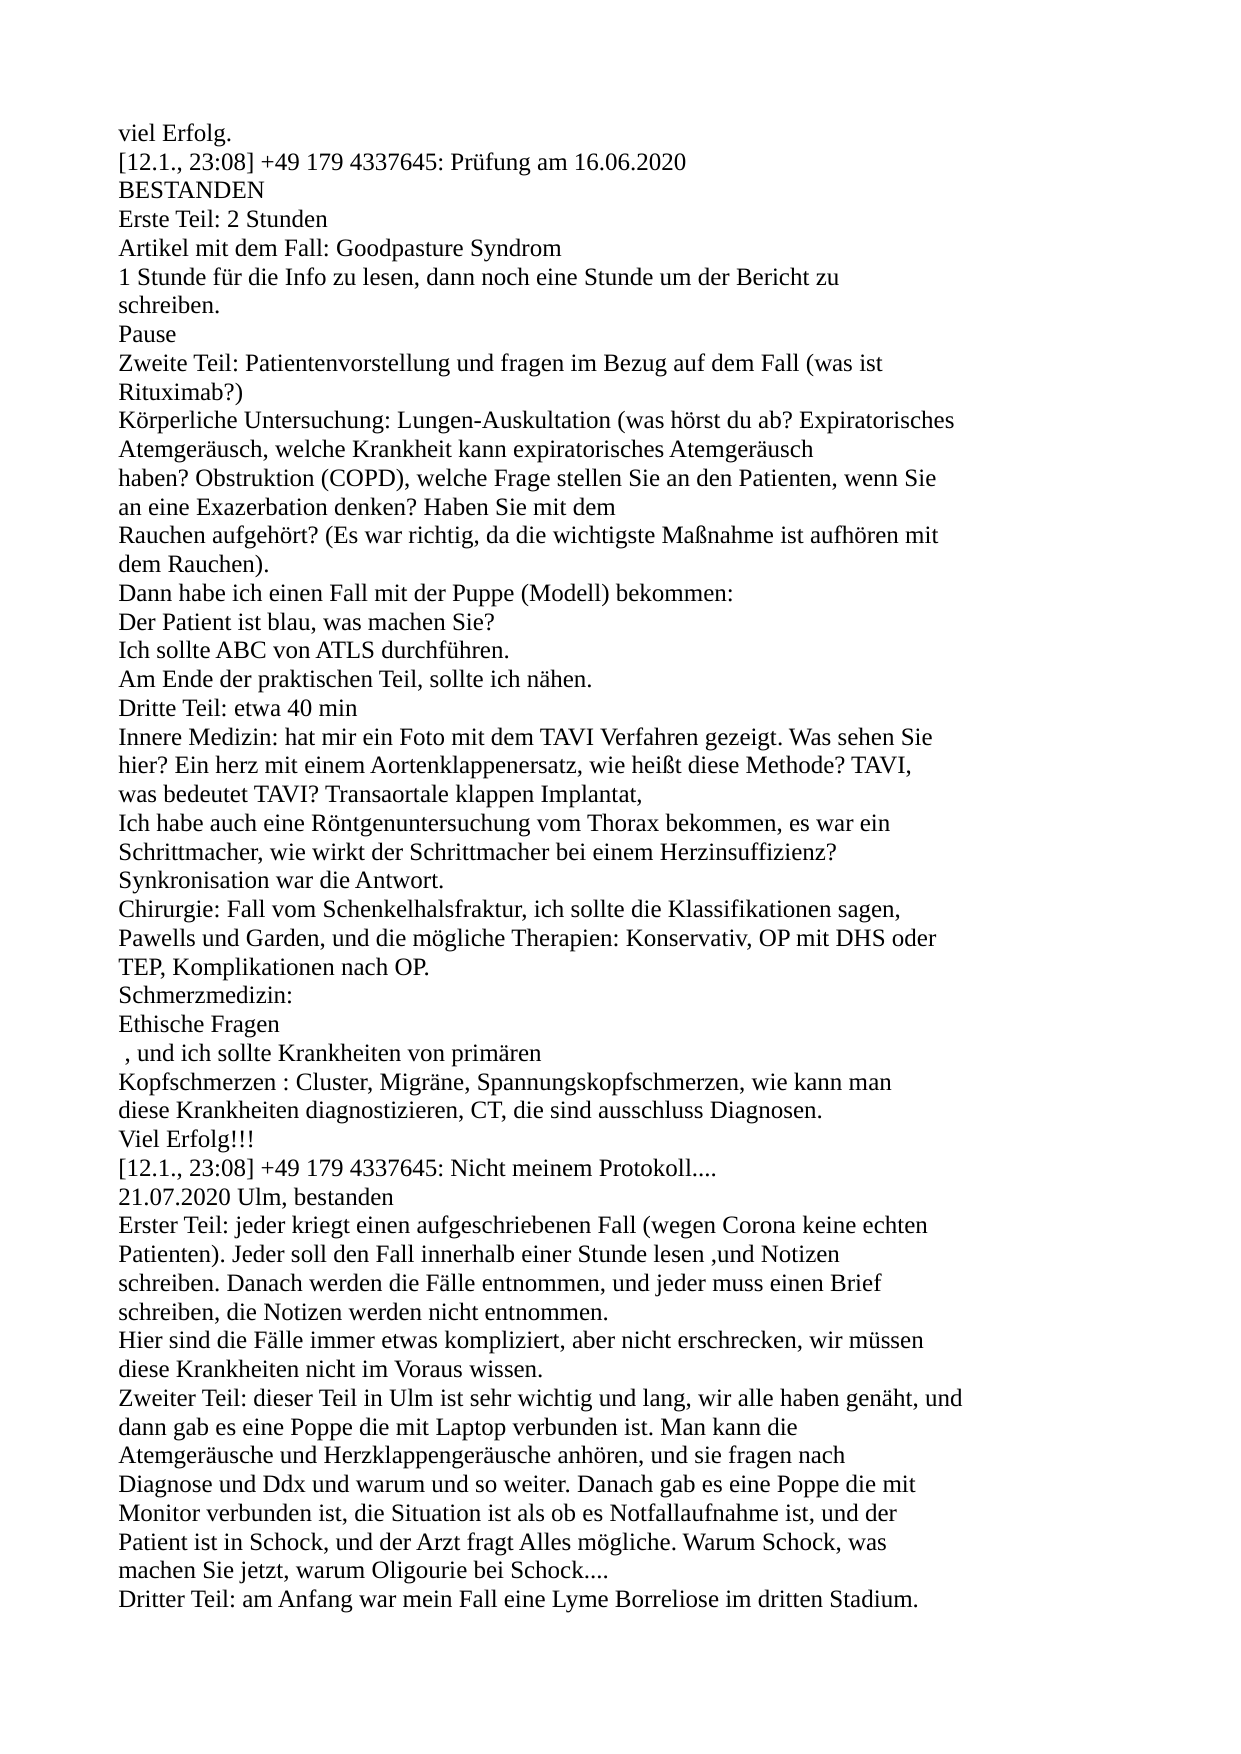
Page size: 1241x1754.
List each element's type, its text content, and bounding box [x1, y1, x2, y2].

text Diagnose und Ddx und warum und so weiter. Danach gab es eine Poppe die mit [118, 1469, 1122, 1498]
text TEP, Komplikationen nach OP. [118, 952, 1122, 981]
text hier? Ein herz mit einem Aortenklappenersatz, wie heißt diese Methode? TAVI, [118, 751, 1122, 779]
text Viel Erfolg!!! [118, 1124, 1122, 1153]
text Innere Medizin: hat mir ein Foto mit dem TAVI Verfahren gezeigt. Was sehen Sie [118, 722, 1122, 751]
text Synkronisation war die Antwort. [118, 866, 1122, 894]
text dann gab es eine Poppe die mit Laptop verbunden ist. Man kann die [118, 1412, 1122, 1441]
text Atemgeräusche und Herzklappengeräusche anhören, und sie fragen nach [118, 1441, 1122, 1469]
text Patienten). Jeder soll den Fall innerhalb einer Stunde lesen ,und Notizen [118, 1239, 1122, 1268]
text Ich sollte ABC von ATLS durchführen. [118, 636, 1122, 664]
text Am Ende der praktischen Teil, sollte ich nähen. [118, 664, 1122, 693]
text Kopfschmerzen : Cluster, Migräne, Spannungskopfschmerzen, wie kann man [118, 1067, 1122, 1096]
text an eine Exazerbation denken? Haben Sie mit dem [118, 492, 1122, 521]
text Dann habe ich einen Fall mit der Puppe (Modell) bekommen: [118, 578, 1122, 607]
text Monitor verbunden ist, die Situation ist als ob es Notfallaufnahme ist, und der [118, 1498, 1122, 1527]
text Artikel mit dem Fall: Goodpasture Syndrom [118, 233, 1122, 262]
text , und ich sollte Krankheiten von primären [118, 1038, 1122, 1067]
text [12.1., 23:08] +49 179 4337645: Prüfung am 16.06.2020 [118, 147, 1122, 176]
text Atemgeräusch, welche Krankheit kann expiratorisches Atemgeräusch [118, 434, 1122, 463]
text Ethische Fragen 🥱 [118, 1009, 1122, 1038]
text viel Erfolg. [118, 118, 1122, 147]
text [12.1., 23:08] +49 179 4337645: Nicht meinem Protokoll.... [118, 1153, 1122, 1182]
text Rituximab?) [118, 377, 1122, 406]
text Körperliche Untersuchung: Lungen-Auskultation (was hörst du ab? Expiratorisches [118, 406, 1122, 434]
text Hier sind die Fälle immer etwas kompliziert, aber nicht erschrecken, wir müssen [118, 1326, 1122, 1354]
text was bedeutet TAVI? Transaortale klappen Implantat, [118, 779, 1122, 808]
text haben? Obstruktion (COPD), welche Frage stellen Sie an den Patienten, wenn Sie [118, 463, 1122, 492]
text Pawells und Garden, und die mögliche Therapien: Konservativ, OP mit DHS oder [118, 923, 1122, 952]
text Erste Teil: 2 Stunden [118, 204, 1122, 233]
text Dritte Teil: etwa 40 min [118, 693, 1122, 722]
text Patient ist in Schock, und der Arzt fragt Alles mögliche. Warum Schock, was [118, 1527, 1122, 1556]
text Schmerzmedizin: [118, 981, 1122, 1009]
text Erster Teil: jeder kriegt einen aufgeschriebenen Fall (wegen Corona keine echten [118, 1211, 1122, 1239]
text Ich habe auch eine Röntgenuntersuchung vom Thorax bekommen, es war ein [118, 808, 1122, 837]
text diese Krankheiten nicht im Voraus wissen. [118, 1354, 1122, 1383]
text Schrittmacher, wie wirkt der Schrittmacher bei einem Herzinsuffizienz? [118, 837, 1122, 866]
text schreiben, die Notizen werden nicht entnommen. [118, 1297, 1122, 1326]
text diese Krankheiten diagnostizieren, CT, die sind ausschluss Diagnosen. [118, 1096, 1122, 1124]
text 1 Stunde für die Info zu lesen, dann noch eine Stunde um der Bericht zu [118, 262, 1122, 291]
text 21.07.2020 Ulm, bestanden [118, 1182, 1122, 1211]
text Zweite Teil: Patientenvorstellung und fragen im Bezug auf dem Fall (was ist [118, 348, 1122, 377]
text Dritter Teil: am Anfang war mein Fall eine Lyme Borreliose im dritten Stadium. [118, 1584, 1122, 1613]
text Zweiter Teil: dieser Teil in Ulm ist sehr wichtig und lang, wir alle haben genäht, und [118, 1383, 1122, 1412]
text Rauchen aufgehört? (Es war richtig, da die wichtigste Maßnahme ist aufhören mit [118, 521, 1122, 549]
text Der Patient ist blau, was machen Sie? [118, 607, 1122, 636]
text Chirurgie: Fall vom Schenkelhalsfraktur, ich sollte die Klassifikationen sagen, [118, 894, 1122, 923]
text schreiben. Danach werden die Fälle entnommen, und jeder muss einen Brief [118, 1268, 1122, 1297]
text Pause [118, 319, 1122, 348]
text BESTANDEN [118, 176, 1122, 204]
text schreiben. [118, 291, 1122, 319]
text dem Rauchen). [118, 549, 1122, 578]
text machen Sie jetzt, warum Oligourie bei Schock.... [118, 1556, 1122, 1584]
